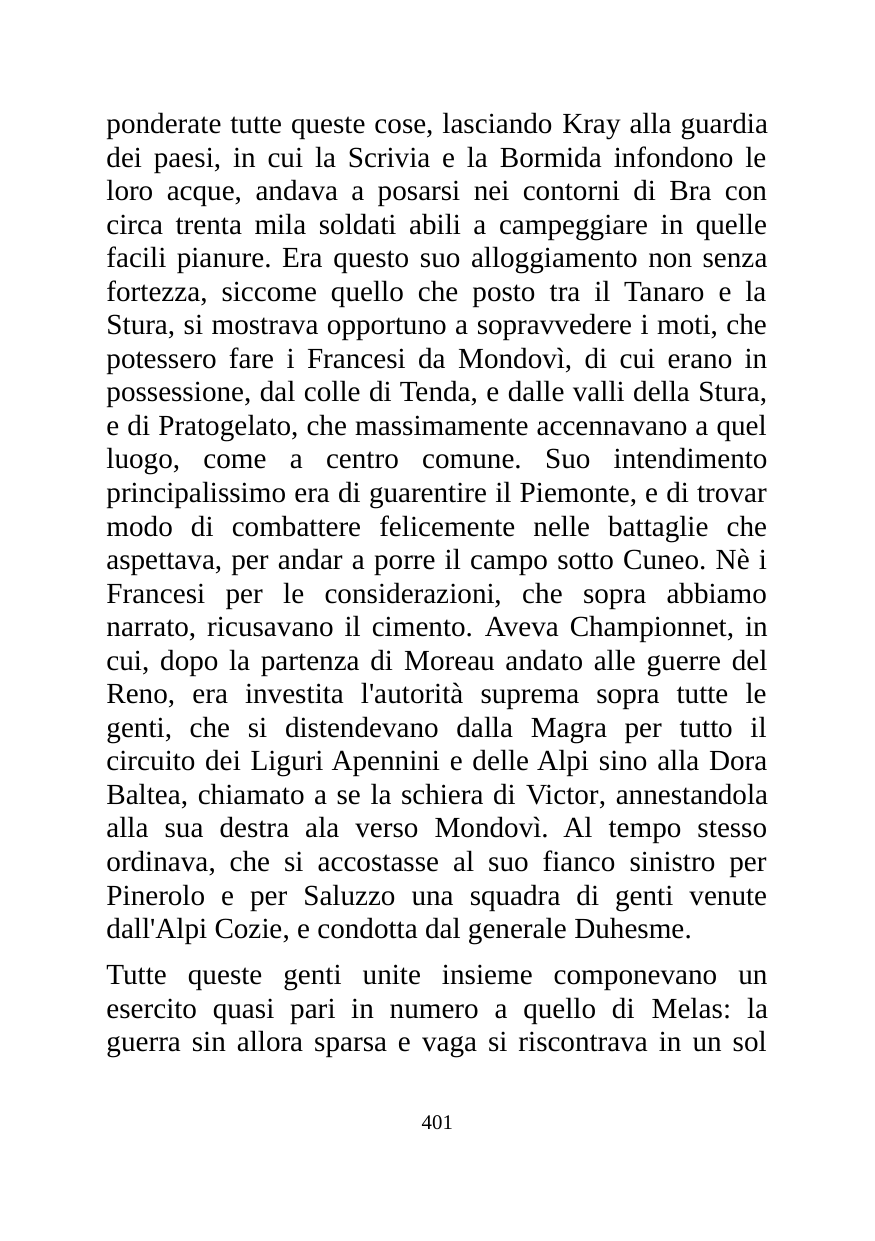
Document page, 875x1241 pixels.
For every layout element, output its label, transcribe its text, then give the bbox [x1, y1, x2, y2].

text ponderate tutte queste cose, lasciando Kray alla guardia dei paesi, in cui la Scrivia e la Bormida infondono le loro acque, andava a posarsi nei contorni di Bra con circa trenta mila soldati abili a campeggiare in quelle facili pianure. Era questo suo alloggiamento non senza fortezza, siccome quello che posto tra il Tanaro e la Stura, si mostrava opportuno a sopravvedere i moti, che potessero fare i Francesi da Mondovì, di cui erano in possessione, dal colle di Tenda, e dalle valli della Stura, e di Pratogelato, che massimamente accennavano a quel luogo, come a centro comune. Suo intendimento principalissimo era di guarentire il Piemonte, e di trovar modo di combattere felicemente nelle battaglie che aspettava, per andar a porre il campo sotto Cuneo. Nè i Francesi per le considerazioni, che sopra abbiamo narrato, ricusavano il cimento. Aveva Championnet, in cui, dopo la partenza di Moreau andato alle guerre del Reno, era investita l'autorità suprema sopra tutte le genti, che si distendevano dalla Magra per tutto il circuito dei Liguri Apennini e delle Alpi sino alla Dora Baltea, chiamato a se la schiera di Victor, annestandola alla sua destra ala verso Mondovì. Al tempo stesso ordinava, che si accostasse al suo fianco sinistro per Pinerolo e per Saluzzo una squadra di genti venute dall'Alpi Cozie, e condotta dal generale Duhesme. [106, 106, 768, 945]
text Tutte queste genti unite insieme componevano un esercito quasi pari in numero a quello di Melas: la guerra sin allora sparsa e vaga si riscontrava in un sol [106, 957, 768, 1058]
